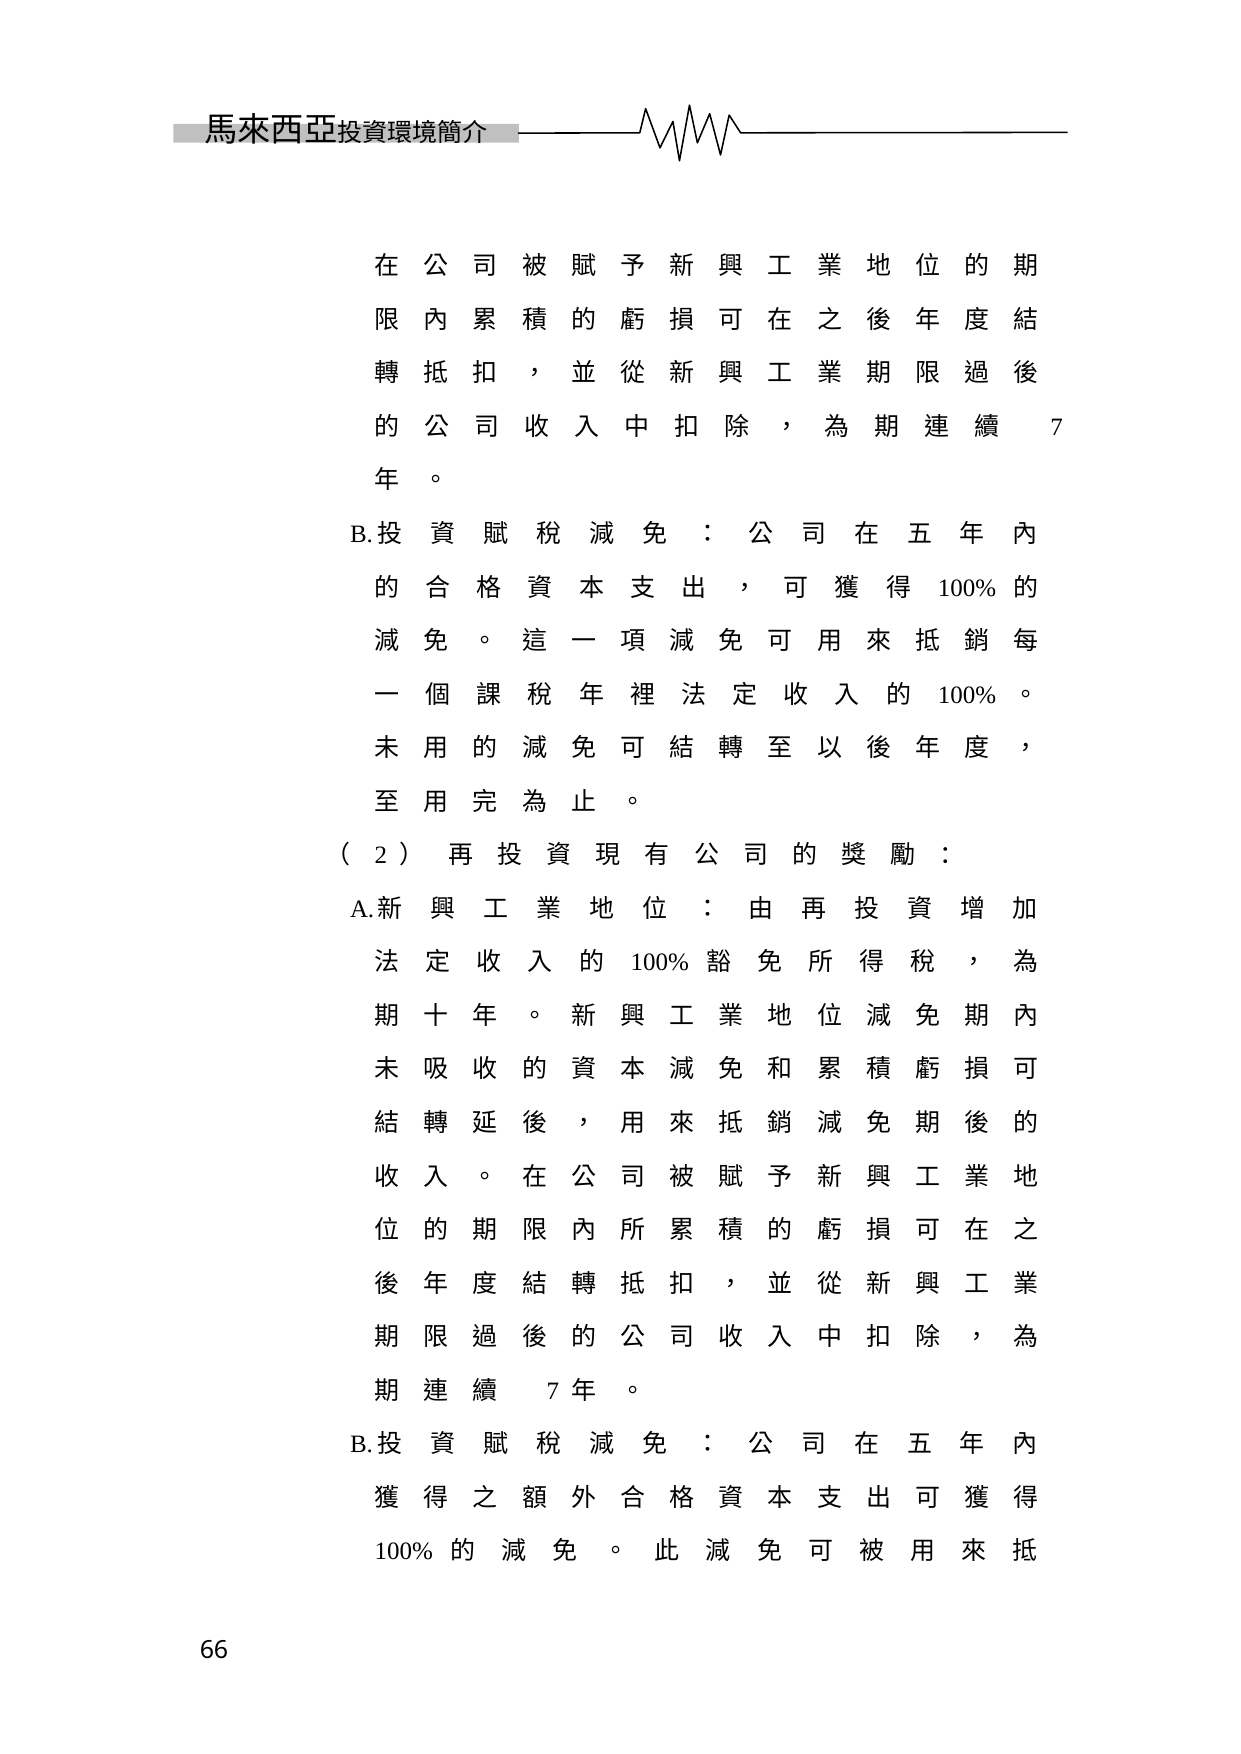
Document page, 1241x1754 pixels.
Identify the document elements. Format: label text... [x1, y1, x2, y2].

text 在公司被賦予新興工業地位的期限內累積的虧損可在之後年度結轉抵扣，並從新興工業期限過後的公司收入中扣除，為期連續 7 年。 [325, 237, 1063, 505]
text （2）再投資現有公司的獎勵： [301, 826, 1063, 880]
text A. 新興工業地位：由再投資增加法定收入的100%豁免所得稅，為期十年。新興工業地位減免期內未吸收的資本減免和累積虧損可結轉延後，用來抵銷減免期後的收入。在公司被賦予新興工業地位的期限內所累積的虧損可在之後年度結轉抵扣，並從新興工業期限過後的公司收入中扣除，為期連續 7 年。 [325, 880, 1063, 1415]
text B. 投資賦稅減免：公司在五年內的合格資本支出，可獲得100%的減免。這一項減免可用來抵銷每一個課稅年裡法定收入的100%。未用的減免可結轉至以後年度，至用完為止。 [325, 505, 1063, 826]
text B. 投資賦稅減免：公司在五年內獲得之額外合格資本支出可獲得100%的減免。此減免可被用來抵 [325, 1415, 1063, 1576]
